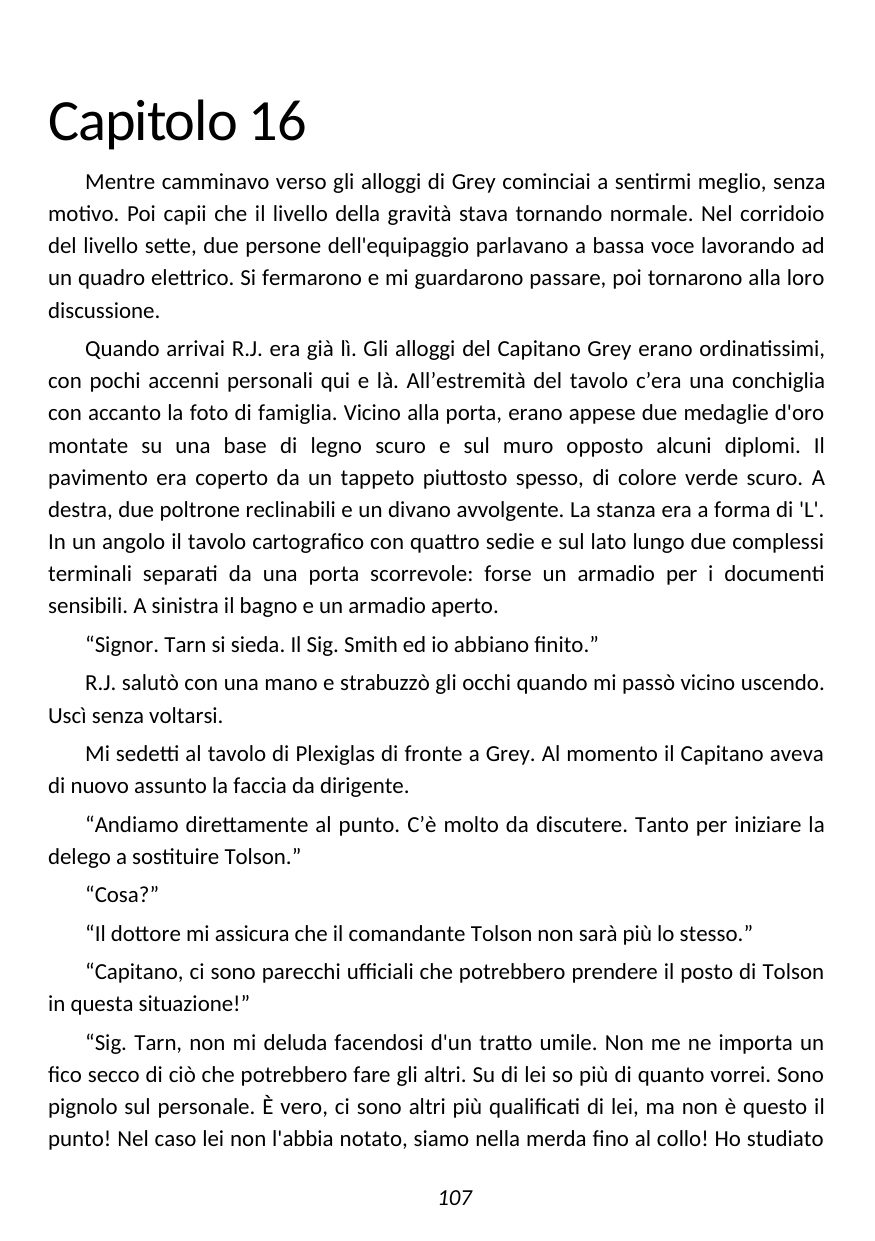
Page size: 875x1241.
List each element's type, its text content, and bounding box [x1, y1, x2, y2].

text “Andiamo direttamente al punto. C’è molto da discutere. Tanto per iniziare la delego a sostituire Tolson.” [48, 810, 826, 870]
text Mi sedetti al tavolo di Plexiglas di fronte a Grey. Al momento il Capitano aveva di nuovo assunto la faccia da dirigente. [48, 739, 826, 799]
text “Capitano, ci sono parecchi ufficiali che potrebbero prendere il posto di Tolson in questa situazione!” [48, 957, 826, 1017]
text “Il dottore mi assicura che il comandante Tolson non sarà più lo stesso.” [48, 919, 826, 947]
text “Cosa?” [48, 880, 826, 908]
text Mentre camminavo verso gli alloggi di Grey cominciai a sentirmi meglio, senza motivo. Poi capii che il livello della gravità stava tornando normale. Nel corridoio del livello sette, due persone dell'equipaggio parlavano a bassa voce lavorando ad un quadro elettrico. Si fermarono e mi guardarono passare, poi tornarono alla loro discussione. [48, 167, 826, 324]
text “Sig. Tarn, non mi deluda facendosi d'un tratto umile. Non me ne importa un fico secco di ciò che potrebbero fare gli altri. Su di lei so più di quanto vorrei. Sono pignolo sul personale. È vero, ci sono altri più qualificati di lei, ma non è questo il punto! Nel caso lei non l'abbia notato, siamo nella merda fino al collo! Ho studiato [48, 1028, 826, 1152]
text “Signor. Tarn si sieda. Il Sig. Smith ed io abbiano finito.” [48, 630, 826, 658]
text R.J. salutò con una mano e strabuzzò gli occhi quando mi passò vicino uscendo. Uscì senza voltarsi. [48, 668, 826, 729]
text Capitolo 16 [48, 83, 826, 154]
text Quando arrivai R.J. era già lì. Gli alloggi del Capitano Grey erano ordinatissimi, con pochi accenni personali qui e là. All’estremità del tavolo c’era una conchiglia con accanto la foto di famiglia. Vicino alla porta, erano appese due medaglie d'oro montate su una base di legno scuro e sul muro opposto alcuni diplomi. Il pavimento era coperto da un tappeto piuttosto spesso, di colore verde scuro. A destra, due poltrone reclinabili e un divano avvolgente. La stanza era a forma di 'L'. In un angolo il tavolo cartografico con quattro sedie e sul lato lungo due complessi terminali separati da una porta scorrevole: forse un armadio per i documenti sensibili. A sinistra il bagno e un armadio aperto. [48, 334, 826, 620]
